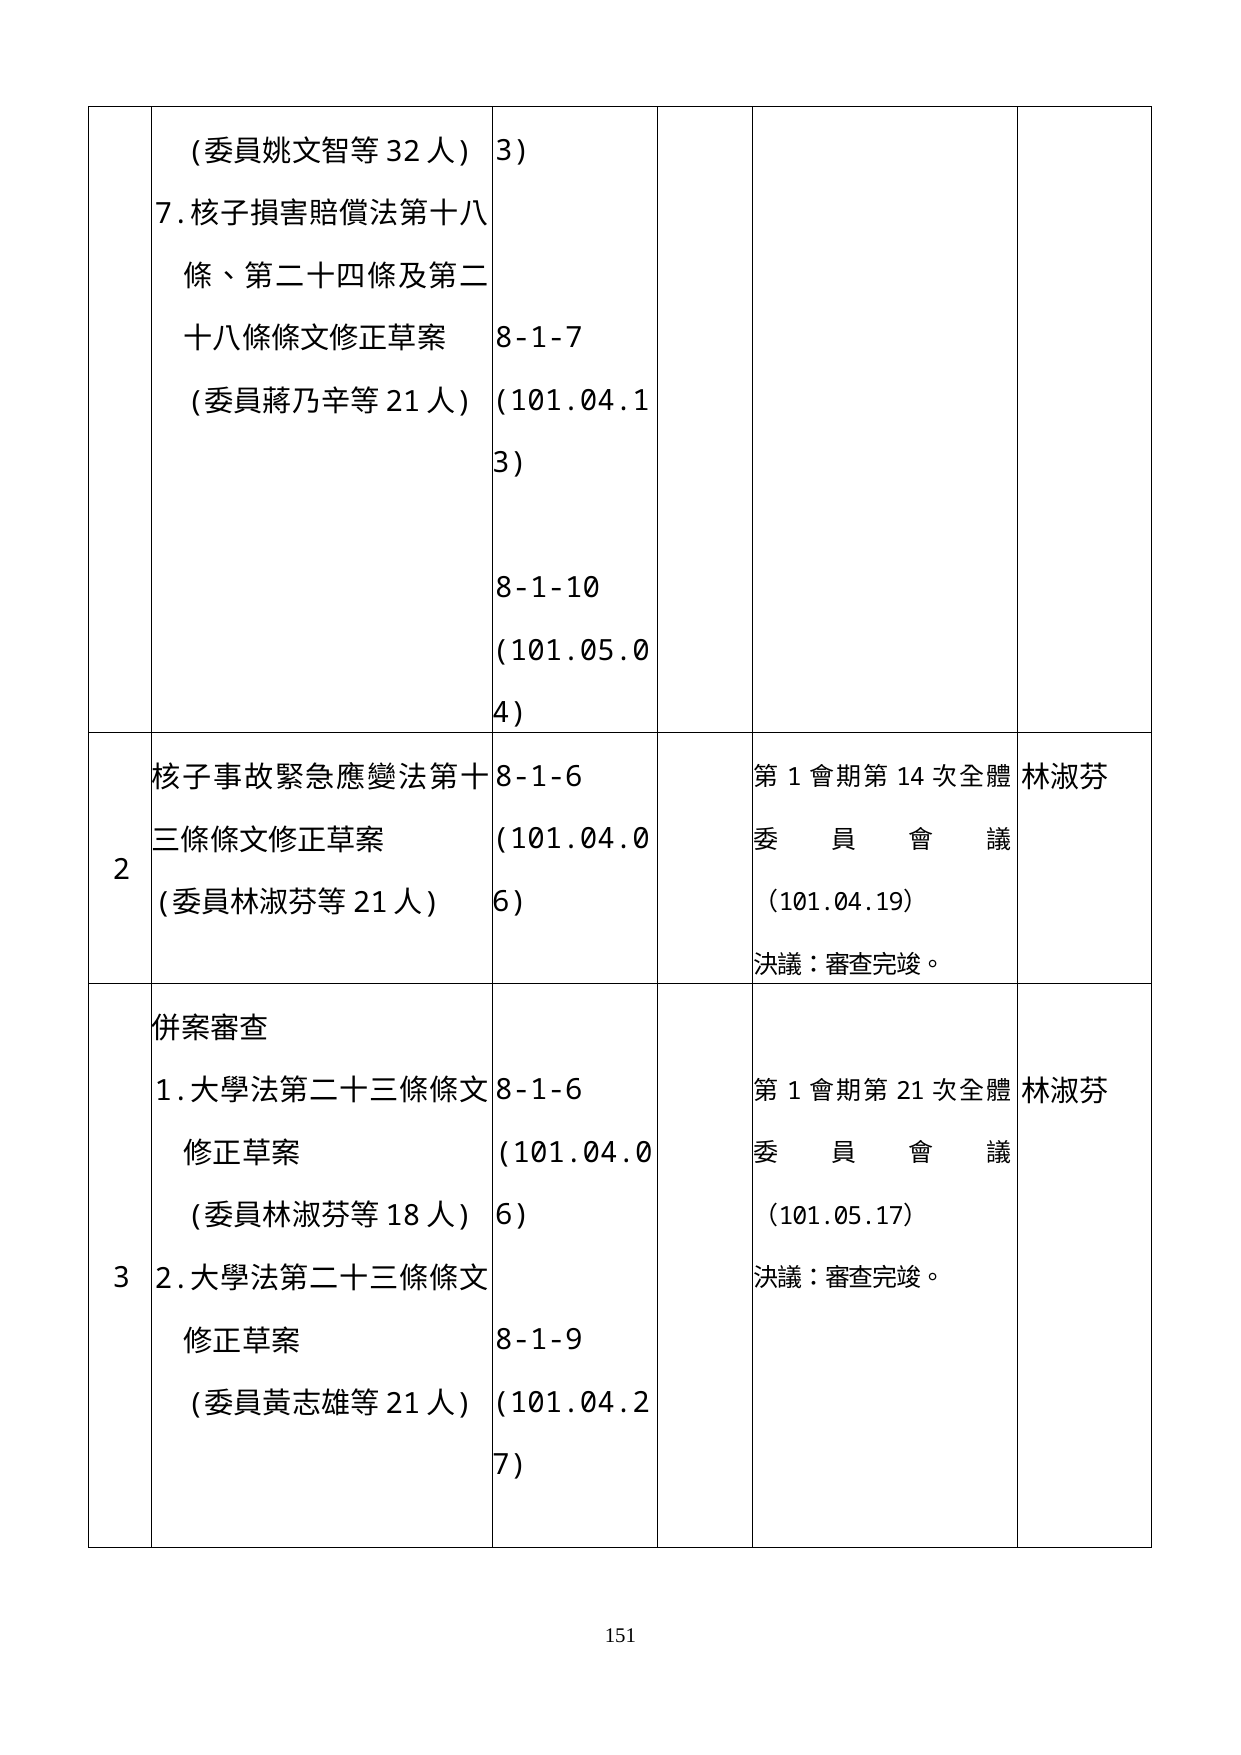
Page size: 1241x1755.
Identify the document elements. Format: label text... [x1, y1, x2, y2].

table_cell 8-1-6 (101.04.06) 8-1-9 (101.04.27) [493, 984, 657, 1547]
table_cell 併案審查 1.大學法第二十三條條文修正草案 (委員林淑芬等18人) 2.大學法第二十三條條文修正草案 (委員黃志雄等21人) [152, 984, 492, 1547]
table_cell [658, 107, 752, 732]
table_cell [753, 107, 1017, 732]
table_cell [89, 733, 151, 983]
table_cell 3) 8-1-7 (101.04.13) 8-1-10 (101.05.04) [493, 107, 657, 732]
table_cell [658, 733, 752, 983]
table_cell 第1會期第14次全體委員會議（101.04.19） 決議：審查完竣。 [753, 733, 1017, 983]
table_cell (委員姚文智等32人) 7.核子損害賠償法第十八條、第二十四條及第二十八條條文修正草案 (委員蔣乃辛等21人) [152, 107, 492, 732]
table_cell [89, 107, 151, 732]
table_cell 林淑芬 [1018, 984, 1151, 1547]
table_cell 核子事故緊急應變法第十三條條文修正草案 (委員林淑芬等21人) [152, 733, 492, 983]
table_cell [89, 984, 151, 1547]
table_cell [658, 984, 752, 1547]
table_cell 第1會期第21次全體委員會議（101.05.17） 決議：審查完竣。 [753, 984, 1017, 1547]
table_cell [1018, 107, 1151, 732]
table_cell 林淑芬 [1018, 733, 1151, 983]
table_cell 8-1-6 (101.04.06) [493, 733, 657, 983]
